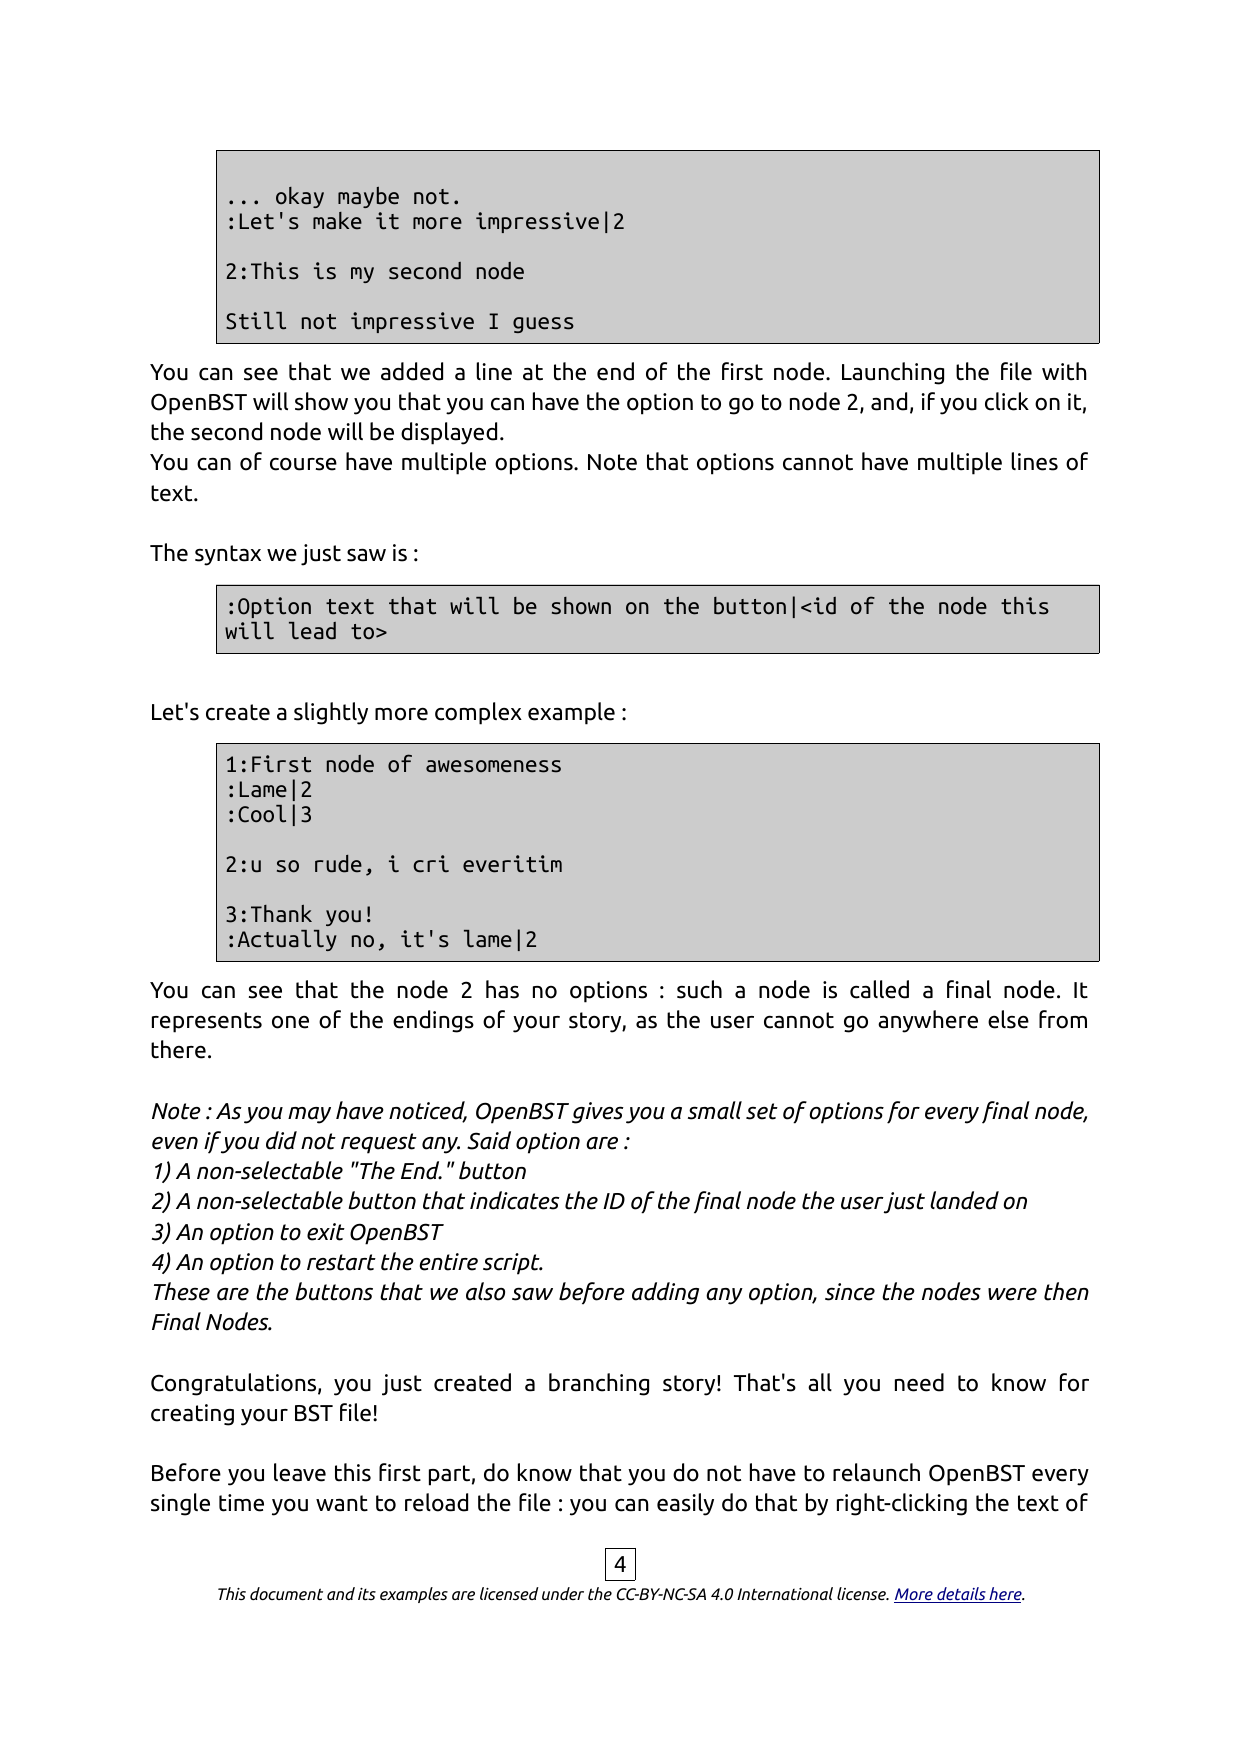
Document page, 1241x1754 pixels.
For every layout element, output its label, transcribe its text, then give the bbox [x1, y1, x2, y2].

text 2:This is my second node [217, 250, 1099, 275]
text :Option text that will be shown on the button|<id of the node this will lead to> [217, 586, 1099, 653]
text 1) A non-selectable "The End." button [150, 1157, 1090, 1184]
text These are the buttons that we also saw before adding any option, since the nodes were then Final Nodes. [150, 1278, 1090, 1335]
text Still not impressive I guess [217, 300, 1099, 343]
text Let's create a slightly more complex example : [150, 668, 1090, 724]
text :Actually no, it's lame|2 [217, 918, 1099, 961]
text Before you leave this first part, do know that you do not have to relaunch OpenBST every single time you want to reload the file : you can easily do that by right-clicking the text of [150, 1459, 1090, 1516]
text You can of course have multiple options. Note that options cannot have multiple lines of text. [150, 449, 1090, 505]
text You can see that the node 2 has no options : such a node is called a final node. It represents one of the endings of your story, as the user cannot go anywhere else from there. [150, 976, 1090, 1063]
text Congratulations, you just created a branching story! That's all you need to know for creating your BST file! [150, 1369, 1090, 1426]
text 3:Thank you! [217, 893, 1099, 918]
text 2:u so rude, i cri everitim [217, 843, 1099, 868]
text ... okay maybe not. [217, 175, 1099, 200]
text 2) A non-selectable button that indicates the ID of the final node the user just landed on [150, 1188, 1090, 1214]
text :Cool|3 [217, 793, 1099, 818]
text Note : As you may have noticed, OpenBST gives you a small set of options for every final node, even if you did not request any. Said option are : [150, 1097, 1090, 1154]
text :Let's make it more impressive|2 [217, 200, 1099, 225]
text :Lame|2 [217, 768, 1099, 793]
text 4) An option to restart the entire script. [150, 1248, 1090, 1274]
text The syntax we just saw is : [150, 539, 1090, 566]
text You can see that we added a line at the end of the first node. Launching the file with OpenBST will show you that you can have the option to go to node 2, and, if you click on it, the second node will be displayed. [150, 358, 1090, 445]
text 3) An option to exit OpenBST [150, 1218, 1090, 1244]
text 1:First node of awesomeness [217, 744, 1099, 768]
